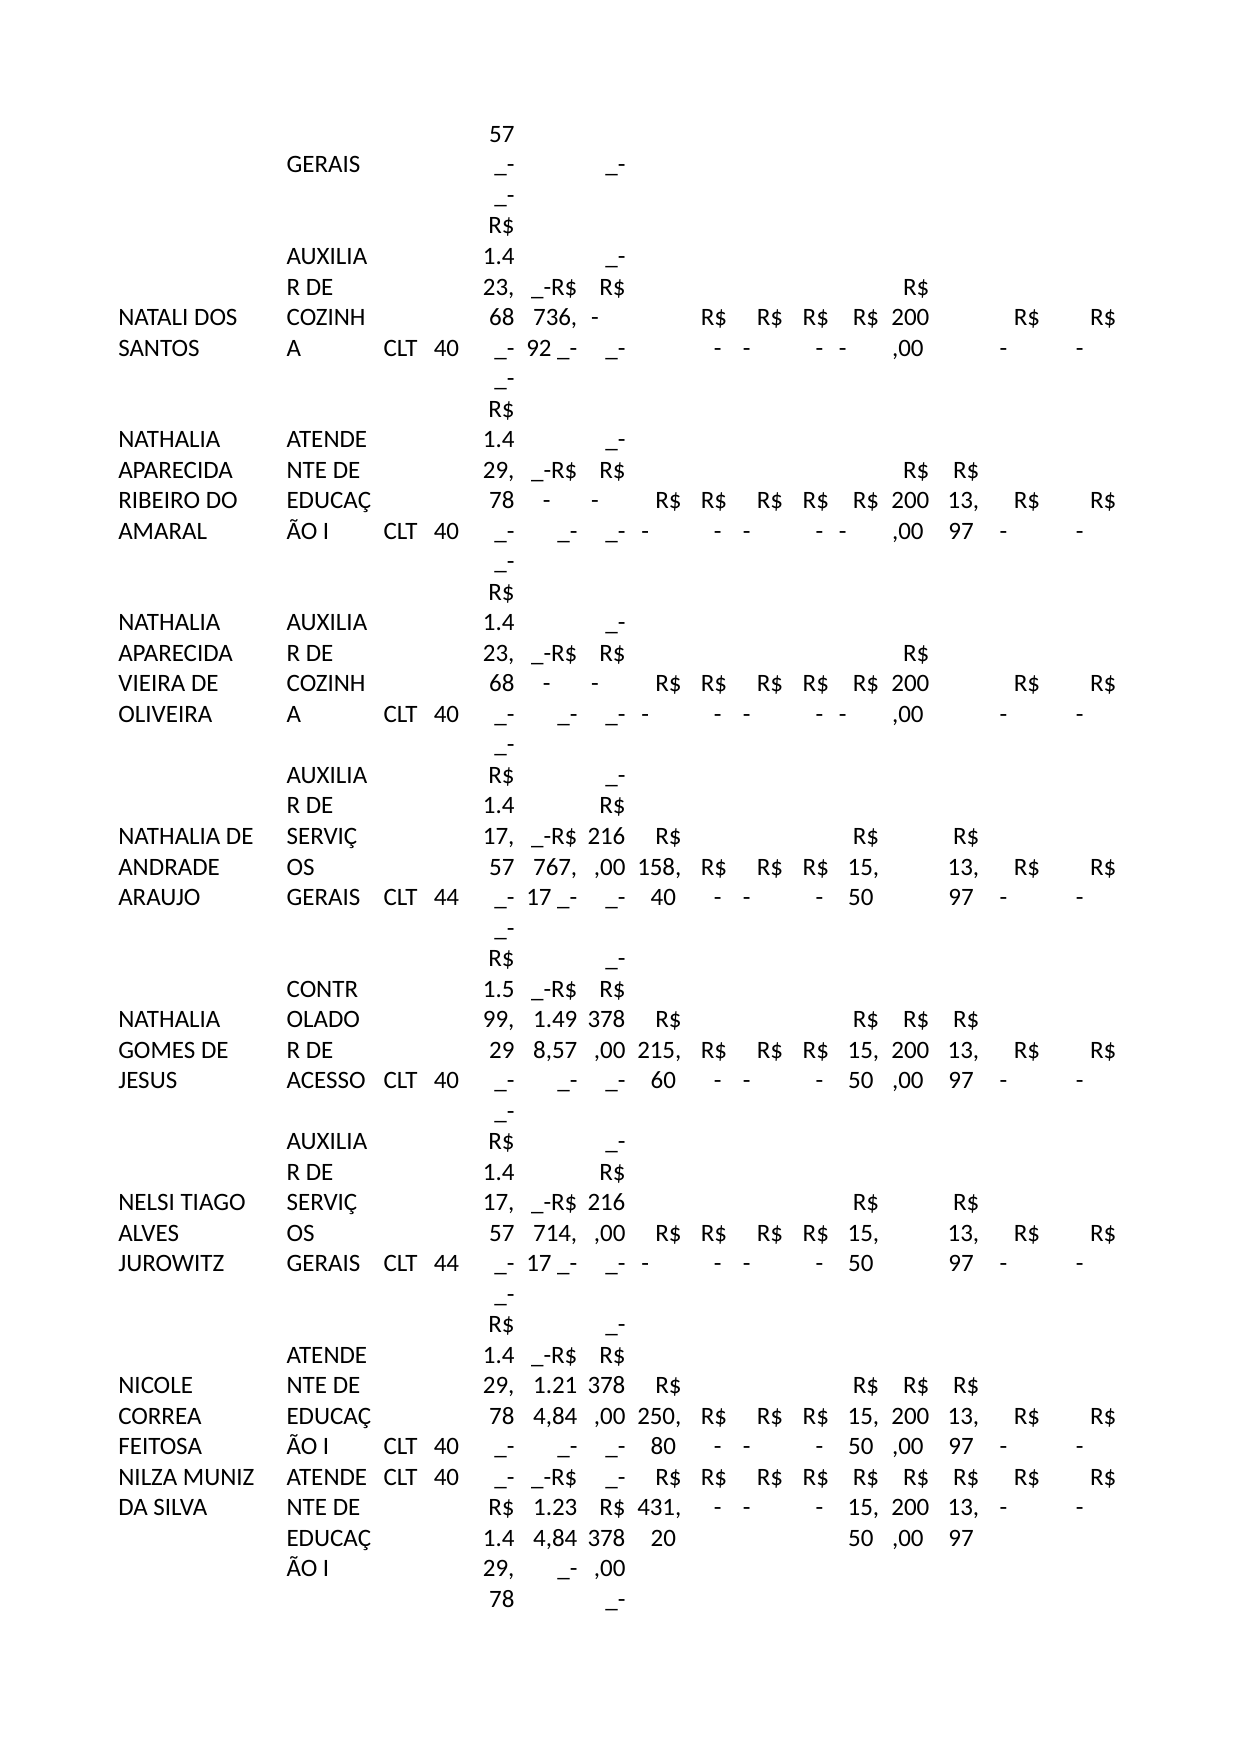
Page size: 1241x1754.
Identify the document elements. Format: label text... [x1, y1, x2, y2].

table_cell R$ - [786, 729, 832, 912]
table_cell [115, 118, 283, 179]
table_cell R$ - [684, 545, 730, 728]
table_cell [684, 118, 730, 179]
table_cell R$ - [786, 1278, 832, 1461]
table_cell ATENDENTE DE EDUCAÇÃO I [283, 362, 376, 545]
table_cell R$ - [1043, 545, 1119, 728]
table_cell R$ - [982, 545, 1043, 728]
table_cell R$ 13,97 [932, 912, 982, 1095]
table_cell R$ - [786, 1095, 832, 1278]
table_cell R$ 250,80 [628, 1278, 684, 1461]
table_cell [932, 545, 982, 728]
table_cell 40 [425, 179, 467, 362]
table_cell R$ 200,00 [882, 1278, 932, 1461]
table_cell R$ - [684, 1278, 730, 1461]
table_cell _-R$ - _- [517, 545, 580, 728]
table_cell R$ 15,50 [832, 1461, 882, 1614]
table_cell R$ - [684, 1461, 730, 1614]
table_cell R$ - [730, 1095, 786, 1278]
table_cell [376, 118, 424, 179]
table_cell R$ 200,00 [882, 1461, 932, 1614]
table_cell _-R$ 378,00 _- [580, 1278, 628, 1461]
table_cell _-R$ 216,00 _- [580, 729, 628, 912]
table_cell CLT [376, 179, 424, 362]
table_cell R$ 15,50 [832, 912, 882, 1095]
table_cell R$ 200,00 [882, 179, 932, 362]
table_cell R$ - [982, 1095, 1043, 1278]
table_cell 40 [425, 362, 467, 545]
table_cell R$ 13,97 [932, 729, 982, 912]
table_cell _-R$ 1.429,78 [468, 1461, 517, 1614]
table_cell _-R$ 1.234,84 _- [517, 1461, 580, 1614]
table_cell R$ - [786, 545, 832, 728]
table_cell R$ - [628, 545, 684, 728]
table_cell R$ - [730, 362, 786, 545]
table_cell [932, 118, 982, 179]
table_cell ATENDENTE DE EDUCAÇÃO I [283, 1278, 376, 1461]
table_cell [882, 1095, 932, 1278]
table_cell CLT [376, 729, 424, 912]
table_cell AUXILIAR DE SERVIÇOS GERAIS [283, 1095, 376, 1278]
table_cell R$ - [982, 179, 1043, 362]
table_cell _-R$ - _- [580, 179, 628, 362]
table_cell R$ - [684, 362, 730, 545]
table_cell R$ 13,97 [932, 1278, 982, 1461]
table_cell CONTROLADOR DE ACESSO [283, 912, 376, 1095]
table_cell [882, 118, 932, 179]
table_cell R$ - [982, 729, 1043, 912]
table_cell R$ - [982, 1278, 1043, 1461]
table_cell CLT [376, 1278, 424, 1461]
table_cell R$ - [1043, 362, 1119, 545]
table_cell GERAIS [283, 118, 376, 179]
table_cell [517, 118, 580, 179]
table_cell R$ - [982, 1461, 1043, 1614]
table_cell [832, 118, 882, 179]
table_cell R$ 431,20 [628, 1461, 684, 1614]
table_cell 44 [425, 1095, 467, 1278]
table_cell _-R$ 1.429,78 _- [468, 1278, 517, 1461]
table_cell 40 [425, 1461, 467, 1614]
table_cell _-R$ 1.417,57 _- [468, 729, 517, 912]
table_cell R$ - [684, 912, 730, 1095]
table_cell _-R$ 736,92 _- [517, 179, 580, 362]
table_cell R$ - [832, 545, 882, 728]
table_cell R$ - [684, 179, 730, 362]
table_cell _-R$ - _- [580, 545, 628, 728]
table_cell _-R$ 1.423,68 _- [468, 545, 517, 728]
table_cell R$ - [1043, 1278, 1119, 1461]
table_cell CLT [376, 1461, 424, 1614]
table_cell R$ - [1043, 912, 1119, 1095]
table_cell R$ 200,00 [882, 912, 932, 1095]
table_cell CLT [376, 545, 424, 728]
table_cell NELSI TIAGO ALVES JUROWITZ [115, 1095, 283, 1278]
table_cell CLT [376, 1095, 424, 1278]
table_cell R$ - [832, 179, 882, 362]
table_cell R$ - [628, 362, 684, 545]
table_cell R$ 13,97 [932, 362, 982, 545]
table_cell _- [580, 118, 628, 179]
table_cell R$ 200,00 [882, 545, 932, 728]
table_cell [932, 179, 982, 362]
table_cell R$ - [982, 912, 1043, 1095]
table_cell NILZA MUNIZ DA SILVA [115, 1461, 283, 1614]
table_cell _-R$ 1.417,57 _- [468, 1095, 517, 1278]
table_cell _-R$ 1.599,29 _- [468, 912, 517, 1095]
table_cell [882, 729, 932, 912]
table_cell [730, 118, 786, 179]
table_cell _-R$ 1.498,57 _- [517, 912, 580, 1095]
table_cell R$ 13,97 [932, 1095, 982, 1278]
table_cell R$ - [786, 362, 832, 545]
table_cell [628, 179, 684, 362]
table_cell _-R$ 767,17 _- [517, 729, 580, 912]
table_cell CLT [376, 912, 424, 1095]
table_cell R$ 215,60 [628, 912, 684, 1095]
table_cell 40 [425, 545, 467, 728]
table_cell 40 [425, 912, 467, 1095]
table_cell _-R$ 1.429,78 _- [468, 362, 517, 545]
table_cell 57 _- [468, 118, 517, 179]
table_cell R$ - [832, 362, 882, 545]
table_cell R$ - [684, 1095, 730, 1278]
table_cell R$ - [730, 1278, 786, 1461]
table_cell 44 [425, 729, 467, 912]
table_cell R$ - [786, 912, 832, 1095]
table_cell R$ - [628, 1095, 684, 1278]
table_cell R$ - [1043, 729, 1119, 912]
table_cell R$ - [786, 179, 832, 362]
table_cell R$ - [684, 729, 730, 912]
table_cell R$ - [730, 179, 786, 362]
table_cell [425, 118, 467, 179]
table_cell _-R$ 378,00 _- [580, 1461, 628, 1614]
table_cell R$ - [730, 545, 786, 728]
table_cell R$ - [730, 1461, 786, 1614]
table_cell _-R$ 1.423,68 _- [468, 179, 517, 362]
table_cell R$ 158,40 [628, 729, 684, 912]
table_cell R$ - [730, 729, 786, 912]
table_cell R$ - [982, 362, 1043, 545]
table_cell NICOLE CORREA FEITOSA [115, 1278, 283, 1461]
table_cell NATHALIA APARECIDA RIBEIRO DO AMARAL [115, 362, 283, 545]
table_cell R$ - [786, 1461, 832, 1614]
table_cell R$ - [1043, 1095, 1119, 1278]
table_cell ATENDENTE DE EDUCAÇÃO I [283, 1461, 376, 1614]
table_cell _-R$ 378,00 _- [580, 912, 628, 1095]
table_cell [1043, 118, 1119, 179]
table_cell R$ - [1043, 179, 1119, 362]
table_cell R$ 15,50 [832, 729, 882, 912]
table_cell _-R$ - _- [517, 362, 580, 545]
table_cell R$ 200,00 [882, 362, 932, 545]
table_cell R$ 13,97 [932, 1461, 982, 1614]
table_cell [628, 118, 684, 179]
table_cell NATHALIA APARECIDA VIEIRA DE OLIVEIRA [115, 545, 283, 728]
table_cell R$ 15,50 [832, 1278, 882, 1461]
table_cell _-R$ 1.214,84 _- [517, 1278, 580, 1461]
table_cell _-R$ 216,00 _- [580, 1095, 628, 1278]
table_cell CLT [376, 362, 424, 545]
table_cell _-R$ 714,17 _- [517, 1095, 580, 1278]
table_cell [786, 118, 832, 179]
table_cell 40 [425, 1278, 467, 1461]
table_cell R$ - [730, 912, 786, 1095]
table_cell [982, 118, 1043, 179]
table_cell R$ 15,50 [832, 1095, 882, 1278]
table_cell AUXILIAR DE SERVIÇOS GERAIS [283, 729, 376, 912]
table_cell NATALI DOS SANTOS [115, 179, 283, 362]
table_cell NATHALIA GOMES DE JESUS [115, 912, 283, 1095]
table_cell _-R$ - _- [580, 362, 628, 545]
table_cell AUXILIAR DE COZINHA [283, 545, 376, 728]
table_cell R$ - [1043, 1461, 1119, 1614]
table_cell AUXILIAR DE COZINHA [283, 179, 376, 362]
table_cell NATHALIA DE ANDRADE ARAUJO [115, 729, 283, 912]
